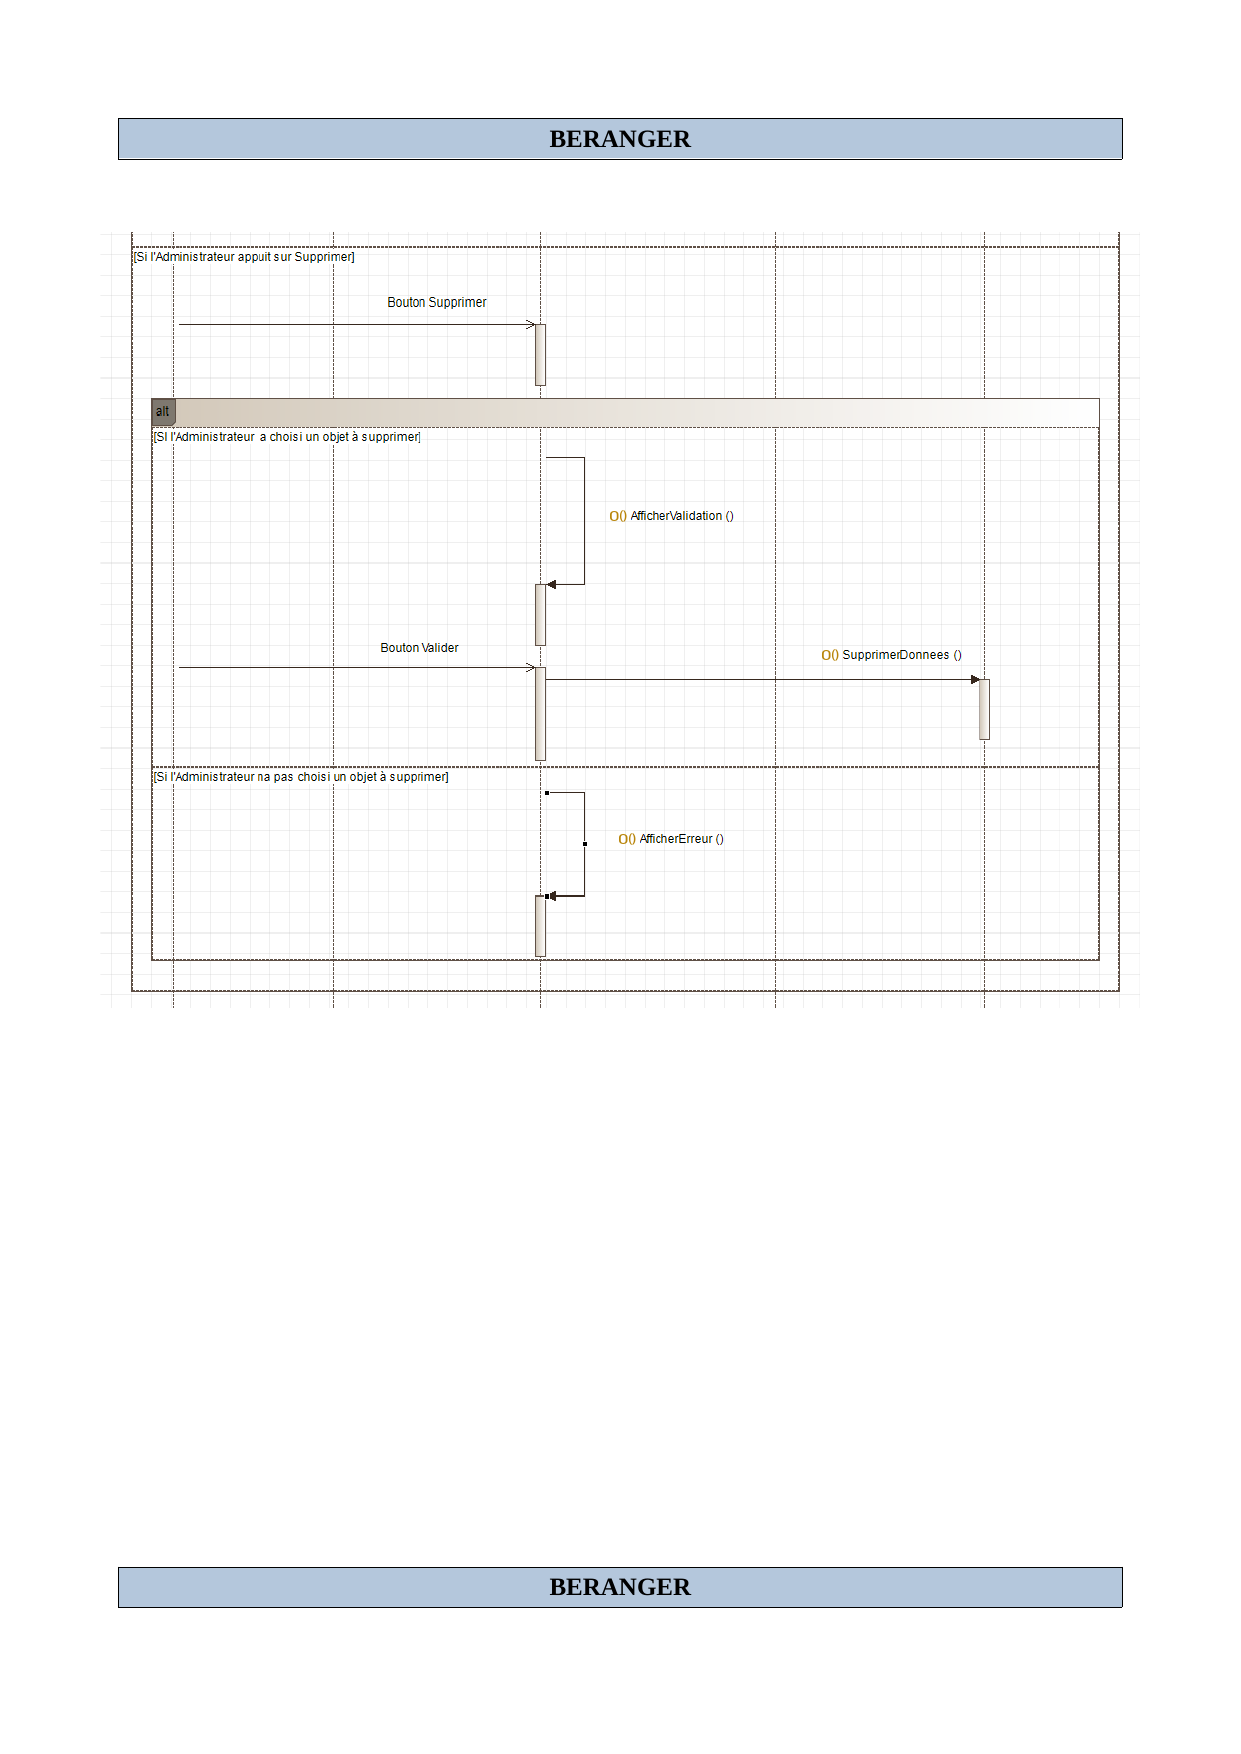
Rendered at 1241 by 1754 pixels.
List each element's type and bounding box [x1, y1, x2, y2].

picture [100, 232, 1140, 1008]
